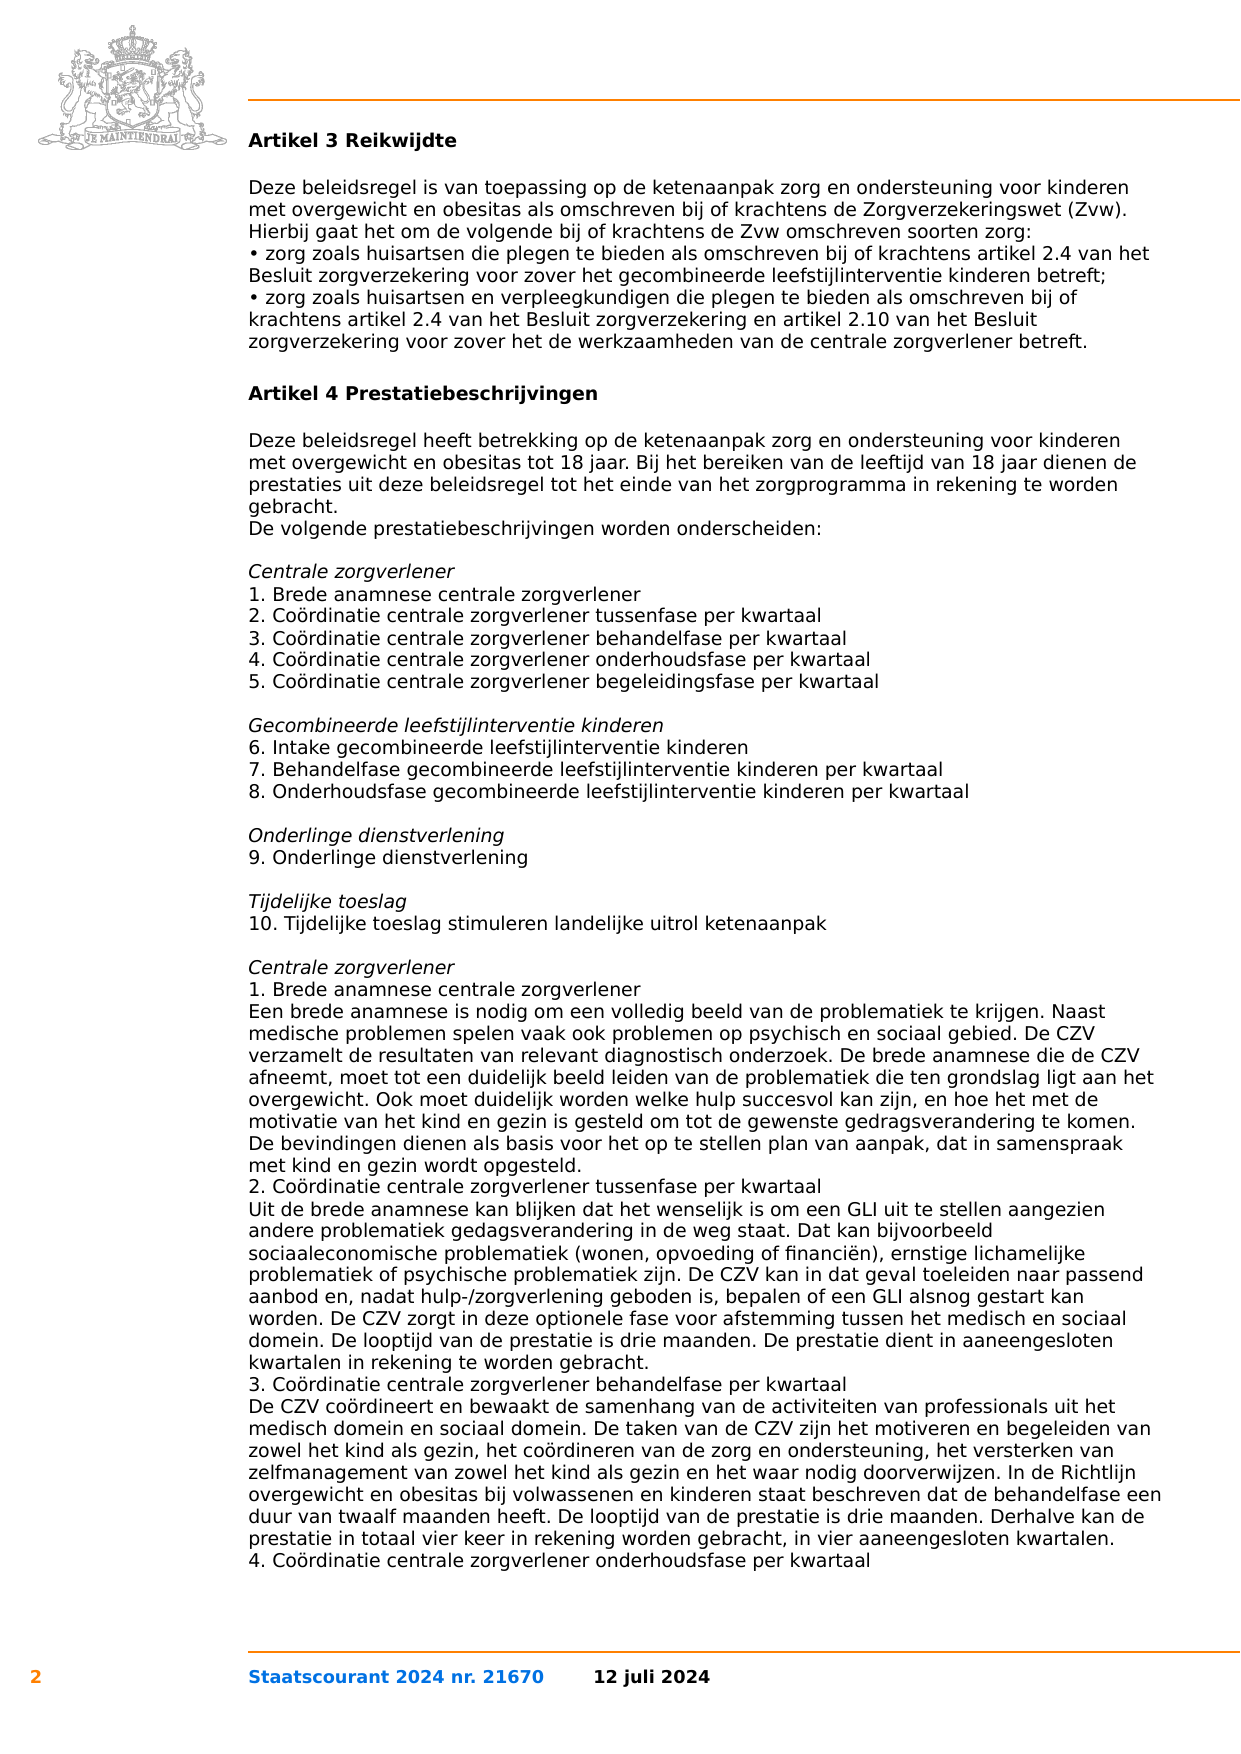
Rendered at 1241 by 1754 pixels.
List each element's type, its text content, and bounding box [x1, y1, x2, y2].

text Uit de brede anamnese kan blijken dat het wenselijk is om een GLI uit te stellen aangezien andere problematiek gedagsverandering in de weg staat. Dat kan bijvoorbeeld sociaaleconomische problematiek (wonen, opvoeding of financiën), ernstige lichamelijke problematiek of psychische problematiek zijn. De CZV kan in dat geval toeleiden naar passend aanbod en, nadat hulp-/zorgverlening geboden is, bepalen of een GLI alsnog gestart kan worden. De CZV zorgt in deze optionele fase voor afstemming tussen het medisch en sociaal domein. De looptijd van de prestatie is drie maanden. De prestatie dient in aaneengesloten kwartalen in rekening te worden gebracht. [248, 1198, 1163, 1374]
text 9. Onderlinge dienstverlening [248, 847, 1163, 869]
subtitle Artikel 3 Reikwijdte [248, 130, 1163, 152]
text De volgende prestatiebeschrijvingen worden onderscheiden: [248, 518, 1163, 539]
text • zorg zoals huisartsen die plegen te bieden als omschreven bij of krachtens artikel 2.4 van het Besluit zorgverzekering voor zover het gecombineerde leefstijlinterventie kinderen betreft; [248, 243, 1163, 287]
subtitle Gecombineerde leefstijlinterventie kinderen [248, 715, 1163, 737]
text 3. Coördinatie centrale zorgverlener behandelfase per kwartaal [248, 627, 1163, 649]
text 4. Coördinatie centrale zorgverlener onderhoudsfase per kwartaal [248, 1550, 1163, 1572]
text Deze beleidsregel is van toepassing op de ketenaanpak zorg en ondersteuning voor kinderen met overgewicht en obesitas als omschreven bij of krachtens de Zorgverzekeringswet (Zvw). Hierbij gaat het om de volgende bij of krachtens de Zvw omschreven soorten zorg: [248, 177, 1163, 243]
text 8. Onderhoudsfase gecombineerde leefstijlinterventie kinderen per kwartaal [248, 781, 1163, 803]
text 1. Brede anamnese centrale zorgverlener [248, 979, 1163, 1001]
text 5. Coördinatie centrale zorgverlener begeleidingsfase per kwartaal [248, 671, 1163, 693]
subtitle Centrale zorgverlener [248, 561, 1163, 583]
subtitle Centrale zorgverlener [248, 957, 1163, 979]
text 7. Behandelfase gecombineerde leefstijlinterventie kinderen per kwartaal [248, 759, 1163, 781]
subtitle Onderlinge dienstverlening [248, 825, 1163, 847]
text • zorg zoals huisartsen en verpleegkundigen die plegen te bieden als omschreven bij of krachtens artikel 2.4 van het Besluit zorgverzekering en artikel 2.10 van het Besluit zorgverzekering voor zover het de werkzaamheden van de centrale zorgverlener betreft. [248, 287, 1163, 353]
text 10. Tijdelijke toeslag stimuleren landelijke uitrol ketenaanpak [248, 913, 1163, 935]
subtitle Tijdelijke toeslag [248, 891, 1163, 913]
text 1. Brede anamnese centrale zorgverlener [248, 583, 1163, 605]
text Deze beleidsregel heeft betrekking op de ketenaanpak zorg en ondersteuning voor kinderen met overgewicht en obesitas tot 18 jaar. Bij het bereiken van de leeftijd van 18 jaar dienen de prestaties uit deze beleidsregel tot het einde van het zorgprogramma in rekening te worden gebracht. [248, 430, 1163, 518]
text Een brede anamnese is nodig om een volledig beeld van de problematiek te krijgen. Naast medische problemen spelen vaak ook problemen op psychisch en sociaal gebied. De CZV verzamelt de resultaten van relevant diagnostisch onderzoek. De brede anamnese die de CZV afneemt, moet tot een duidelijk beeld leiden van de problematiek die ten grondslag ligt aan het overgewicht. Ook moet duidelijk worden welke hulp succesvol kan zijn, en hoe het met de motivatie van het kind en gezin is gesteld om tot de gewenste gedragsverandering te komen. De bevindingen dienen als basis voor het op te stellen plan van aanpak, dat in samenspraak met kind en gezin wordt opgesteld. [248, 1001, 1163, 1176]
text 2. Coördinatie centrale zorgverlener tussenfase per kwartaal [248, 605, 1163, 627]
picture [38, 25, 227, 150]
text 4. Coördinatie centrale zorgverlener onderhoudsfase per kwartaal [248, 649, 1163, 671]
text 6. Intake gecombineerde leefstijlinterventie kinderen [248, 737, 1163, 759]
subtitle Artikel 4 Prestatiebeschrijvingen [248, 383, 1163, 405]
text De CZV coördineert en bewaakt de samenhang van de activiteiten van professionals uit het medisch domein en sociaal domein. De taken van de CZV zijn het motiveren en begeleiden van zowel het kind als gezin, het coördineren van de zorg en ondersteuning, het versterken van zelfmanagement van zowel het kind als gezin en het waar nodig doorverwijzen. In de Richtlijn overgewicht en obesitas bij volwassenen en kinderen staat beschreven dat de behandelfase een duur van twaalf maanden heeft. De looptijd van de prestatie is drie maanden. Derhalve kan de prestatie in totaal vier keer in rekening worden gebracht, in vier aaneengesloten kwartalen. [248, 1396, 1163, 1550]
text 3. Coördinatie centrale zorgverlener behandelfase per kwartaal [248, 1374, 1163, 1396]
text 2. Coördinatie centrale zorgverlener tussenfase per kwartaal [248, 1176, 1163, 1198]
